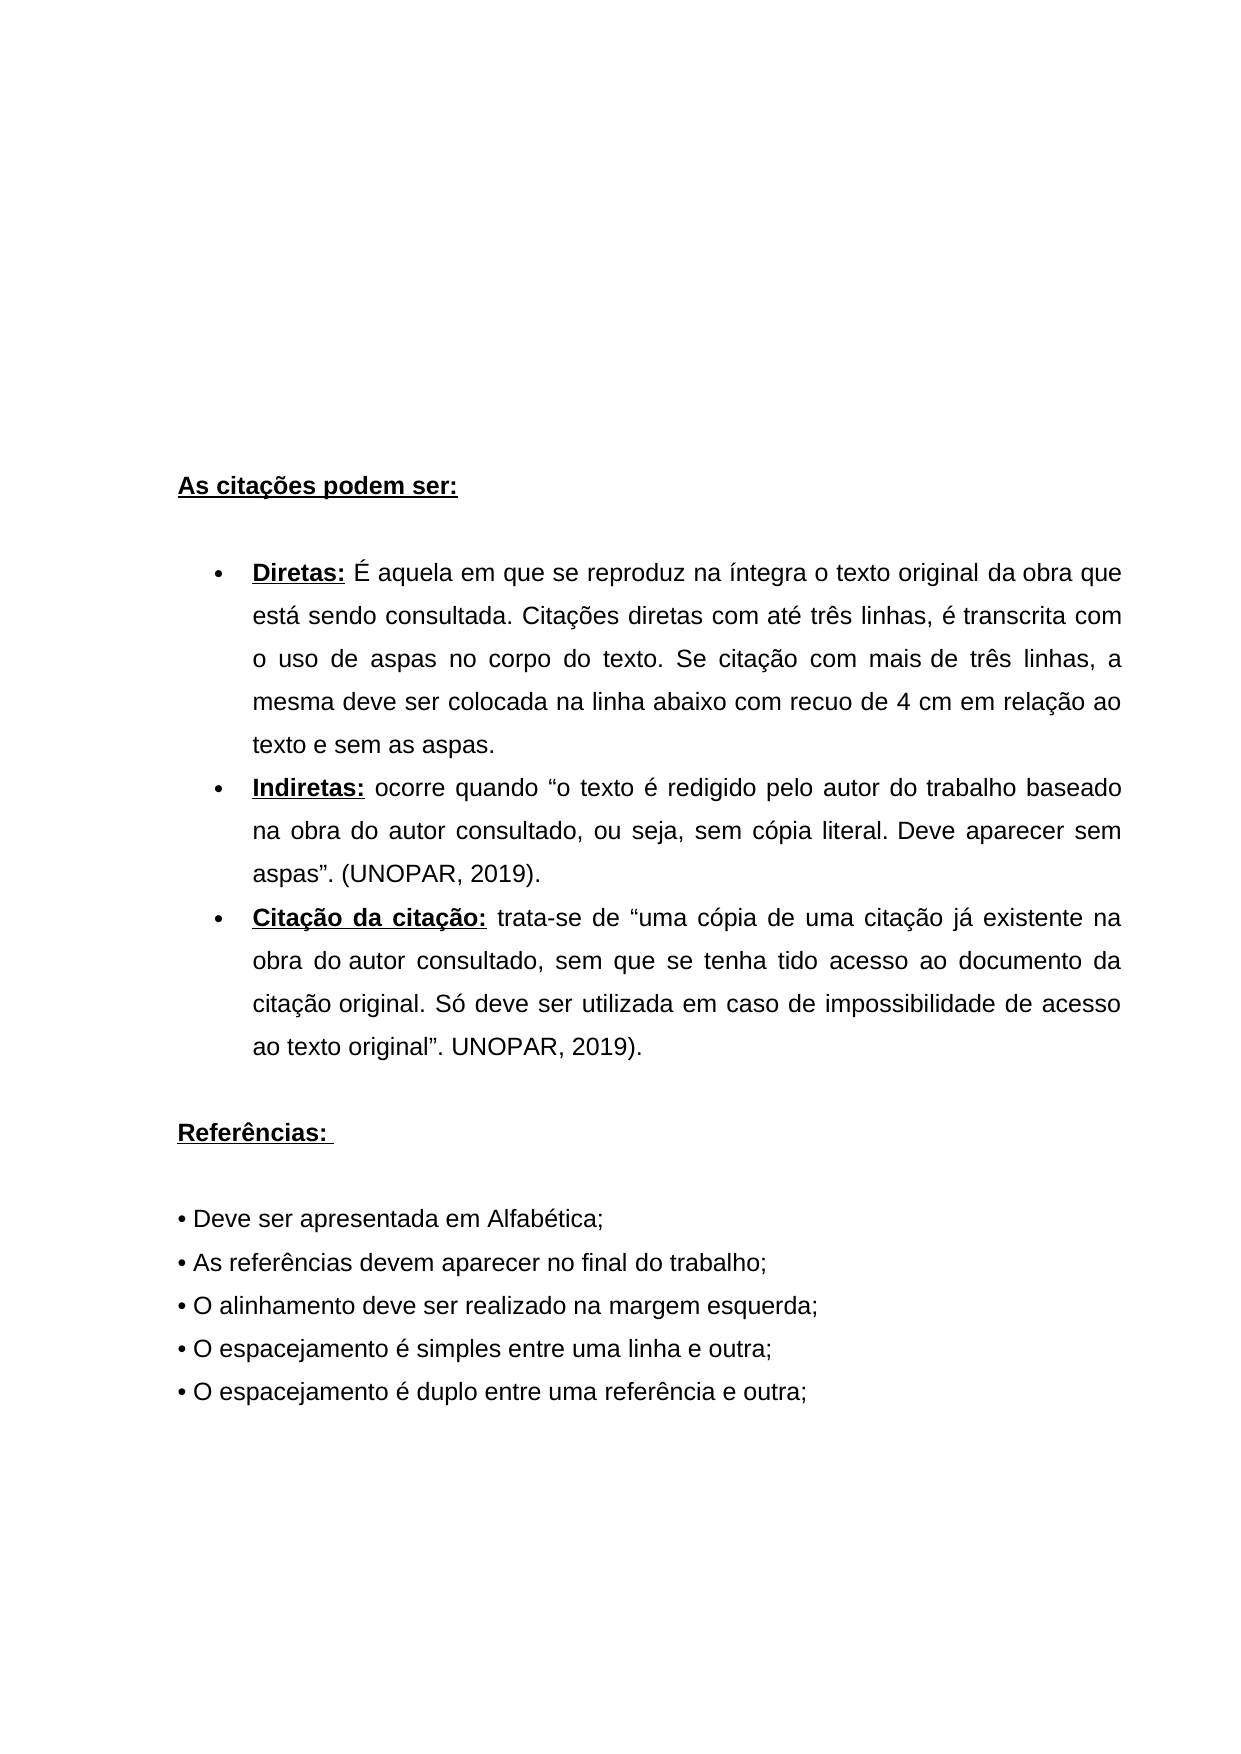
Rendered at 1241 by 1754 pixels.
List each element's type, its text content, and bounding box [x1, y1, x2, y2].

list Citação da citação: trata-se de “uma cópia de uma citação já existente na obra do autor consultado, sem que se tenha tido acesso ao documento da citação original. Só deve ser utilizada em caso de impossibilidade de acesso ao texto original”. UNOPAR, 2019). [215, 903, 1122, 1061]
text • O alinhamento deve ser realizado na margem esquerda; • O espacejamento é simples entre uma linha e outra; • O espacejamento é duplo entre uma referência e outra; [177, 1291, 1122, 1406]
text Referências: [177, 1118, 1122, 1147]
list Indiretas: ocorre quando “o texto é redigido pelo autor do trabalho baseado na obra do autor consultado, ou seja, sem cópia literal. Deve aparecer sem aspas”. (UNOPAR, 2019). [215, 773, 1122, 888]
text • Deve ser apresentada em Alfabética; [177, 1204, 1122, 1233]
text As citações podem ser: [177, 471, 1122, 500]
list Diretas: É aquela em que se reproduz na íntegra o texto original da obra que está sendo consultada. Citações diretas com até três linhas, é transcrita com o uso de aspas no corpo do texto. Se citação com mais de três linhas, a mesma deve ser colocada na linha abaixo com recuo de 4 cm em relação ao texto e sem as aspas. [215, 558, 1122, 759]
text • As referências devem aparecer no final do trabalho; [177, 1248, 1122, 1276]
